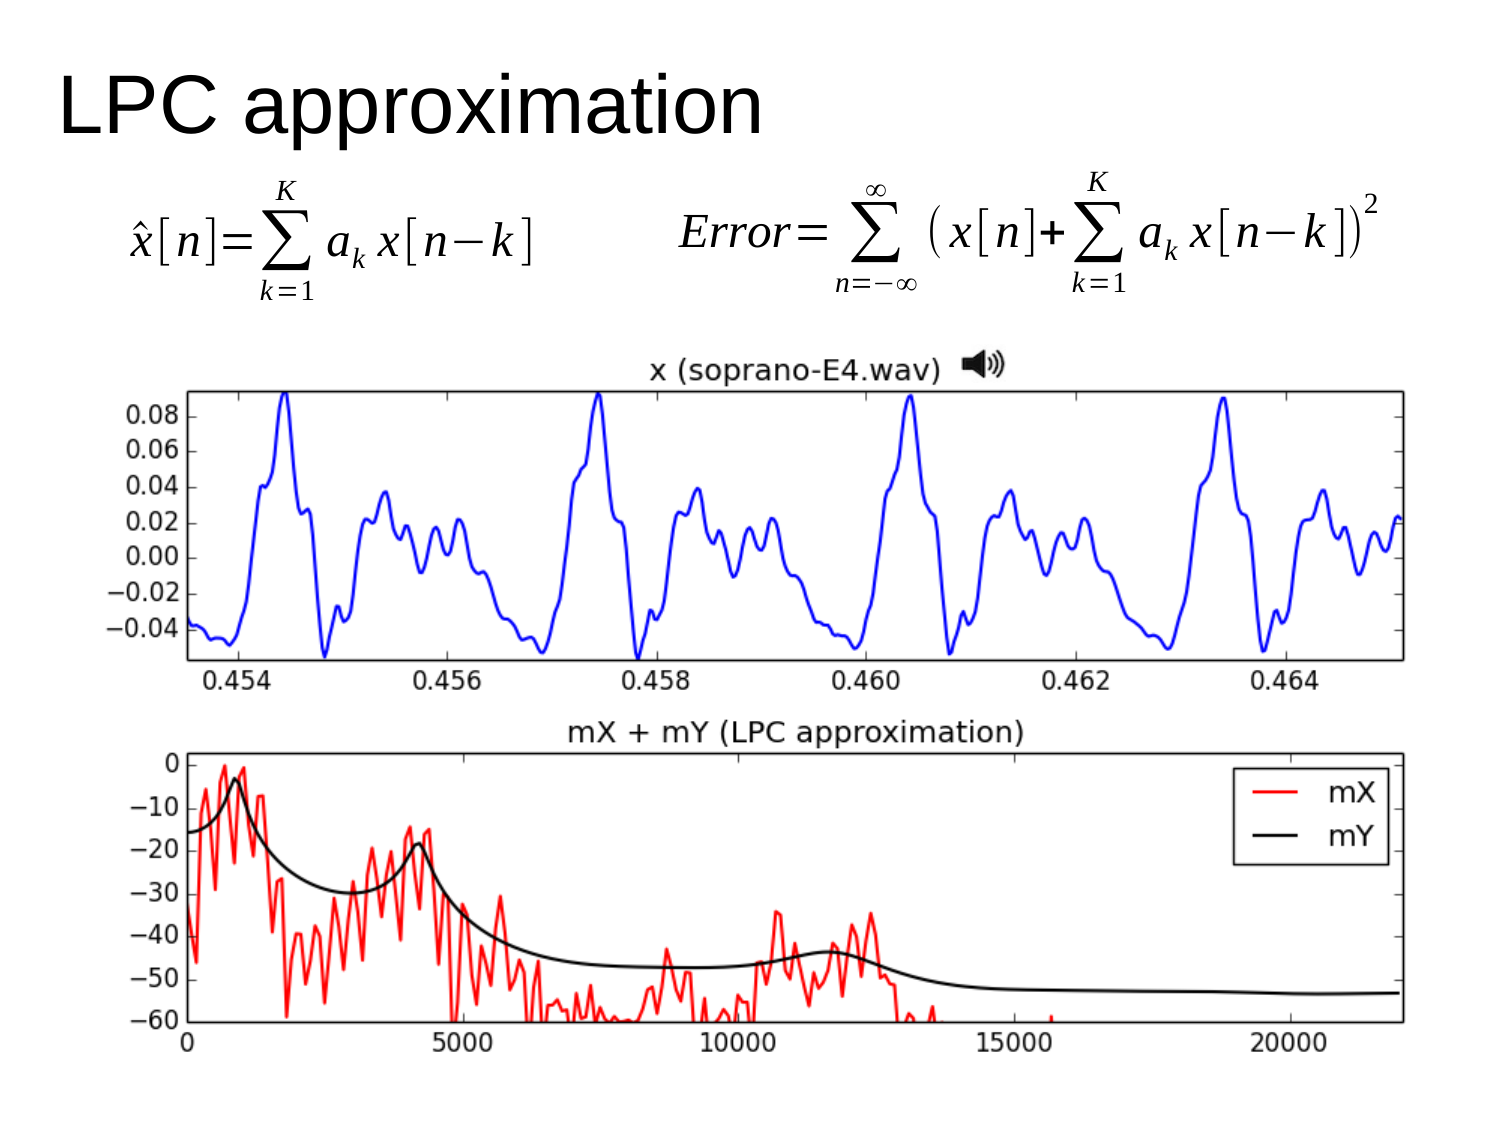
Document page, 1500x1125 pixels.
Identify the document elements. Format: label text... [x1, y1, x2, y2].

picture [79, 331, 1430, 1082]
title LPC approximation [57, 19, 1283, 190]
chart [120, 174, 541, 307]
chart [670, 165, 1385, 299]
